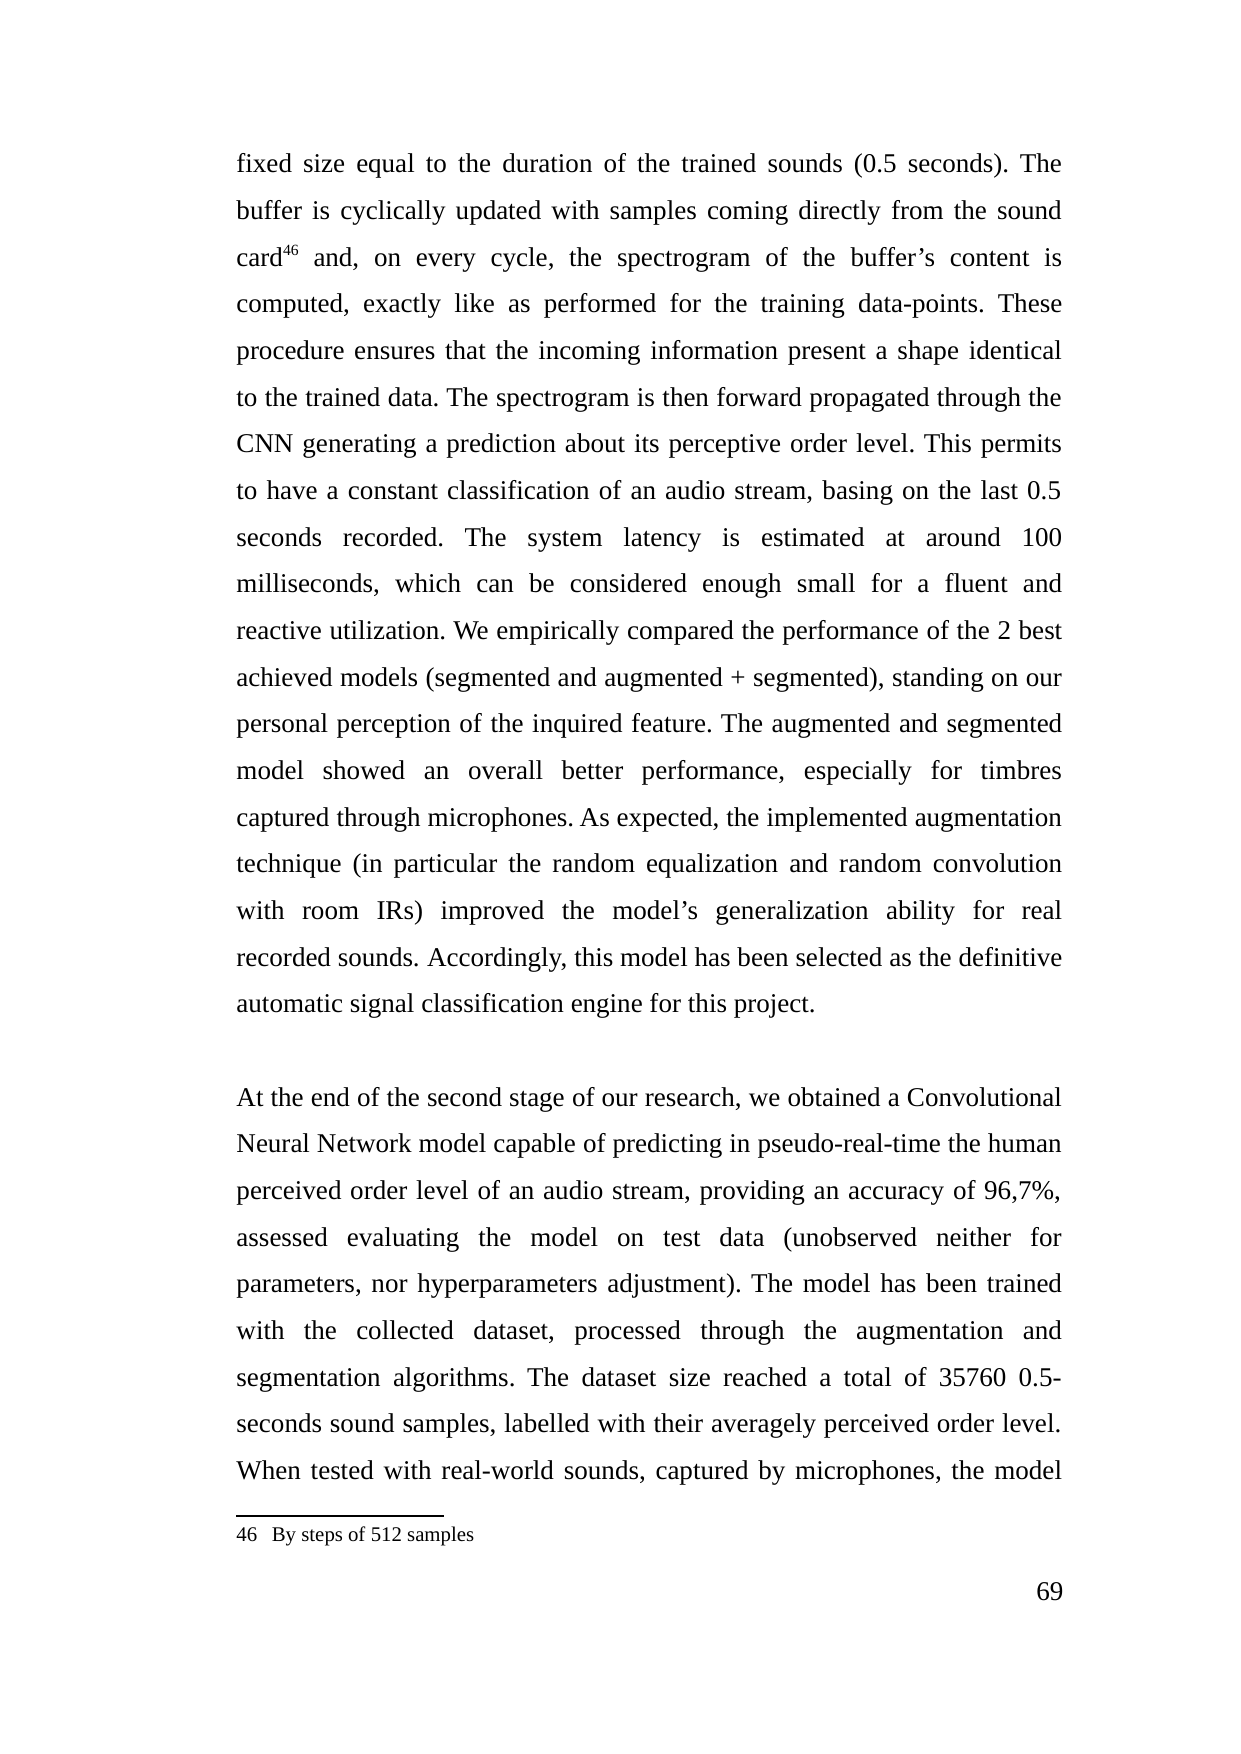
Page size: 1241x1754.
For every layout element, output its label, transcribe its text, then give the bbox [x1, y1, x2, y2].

text fixed size equal to the duration of the trained sounds (0.5 seconds). The buffer is cyclically updated with samples coming directly from the sound card and, on every cycle, the spectrogram of the buffer’s content is computed, exactly like as performed for the training data-points. These procedure ensures that the incoming information present a shape identical to the trained data. The spectrogram is then forward propagated through the CNN generating a prediction about its perceptive order level. This permits to have a constant classification of an audio stream, basing on the last 0.5 seconds recorded. The system latency is estimated at around 100 milliseconds, which can be considered enough small for a fluent and reactive utilization. We empirically compared the performance of the 2 best achieved models (segmented and augmented + segmented), standing on our personal perception of the inquired feature. The augmented and segmented model showed an overall better performance, especially for timbres captured through microphones. As expected, the implemented augmentation technique (in particular the random equalization and random convolution with room IRs) improved the model’s generalization ability for real recorded sounds. Accordingly, this model has been selected as the definitive automatic signal classification engine for this project. [236, 148, 1063, 1019]
text At the end of the second stage of our research, we obtained a Convolutional Neural Network model capable of predicting in pseudo-real-time the human perceived order level of an audio stream, providing an accuracy of 96,7%, assessed evaluating the model on test data (unobserved neither for parameters, nor hyperparameters adjustment). The model has been trained with the collected dataset, processed through the augmentation and segmentation algorithms. The dataset size reached a total of 35760 0.5-seconds sound samples, labelled with their averagely perceived order level. When tested with real-world sounds, captured by microphones, the model [236, 1081, 1063, 1485]
text By steps of 512 samples [236, 1522, 1063, 1546]
